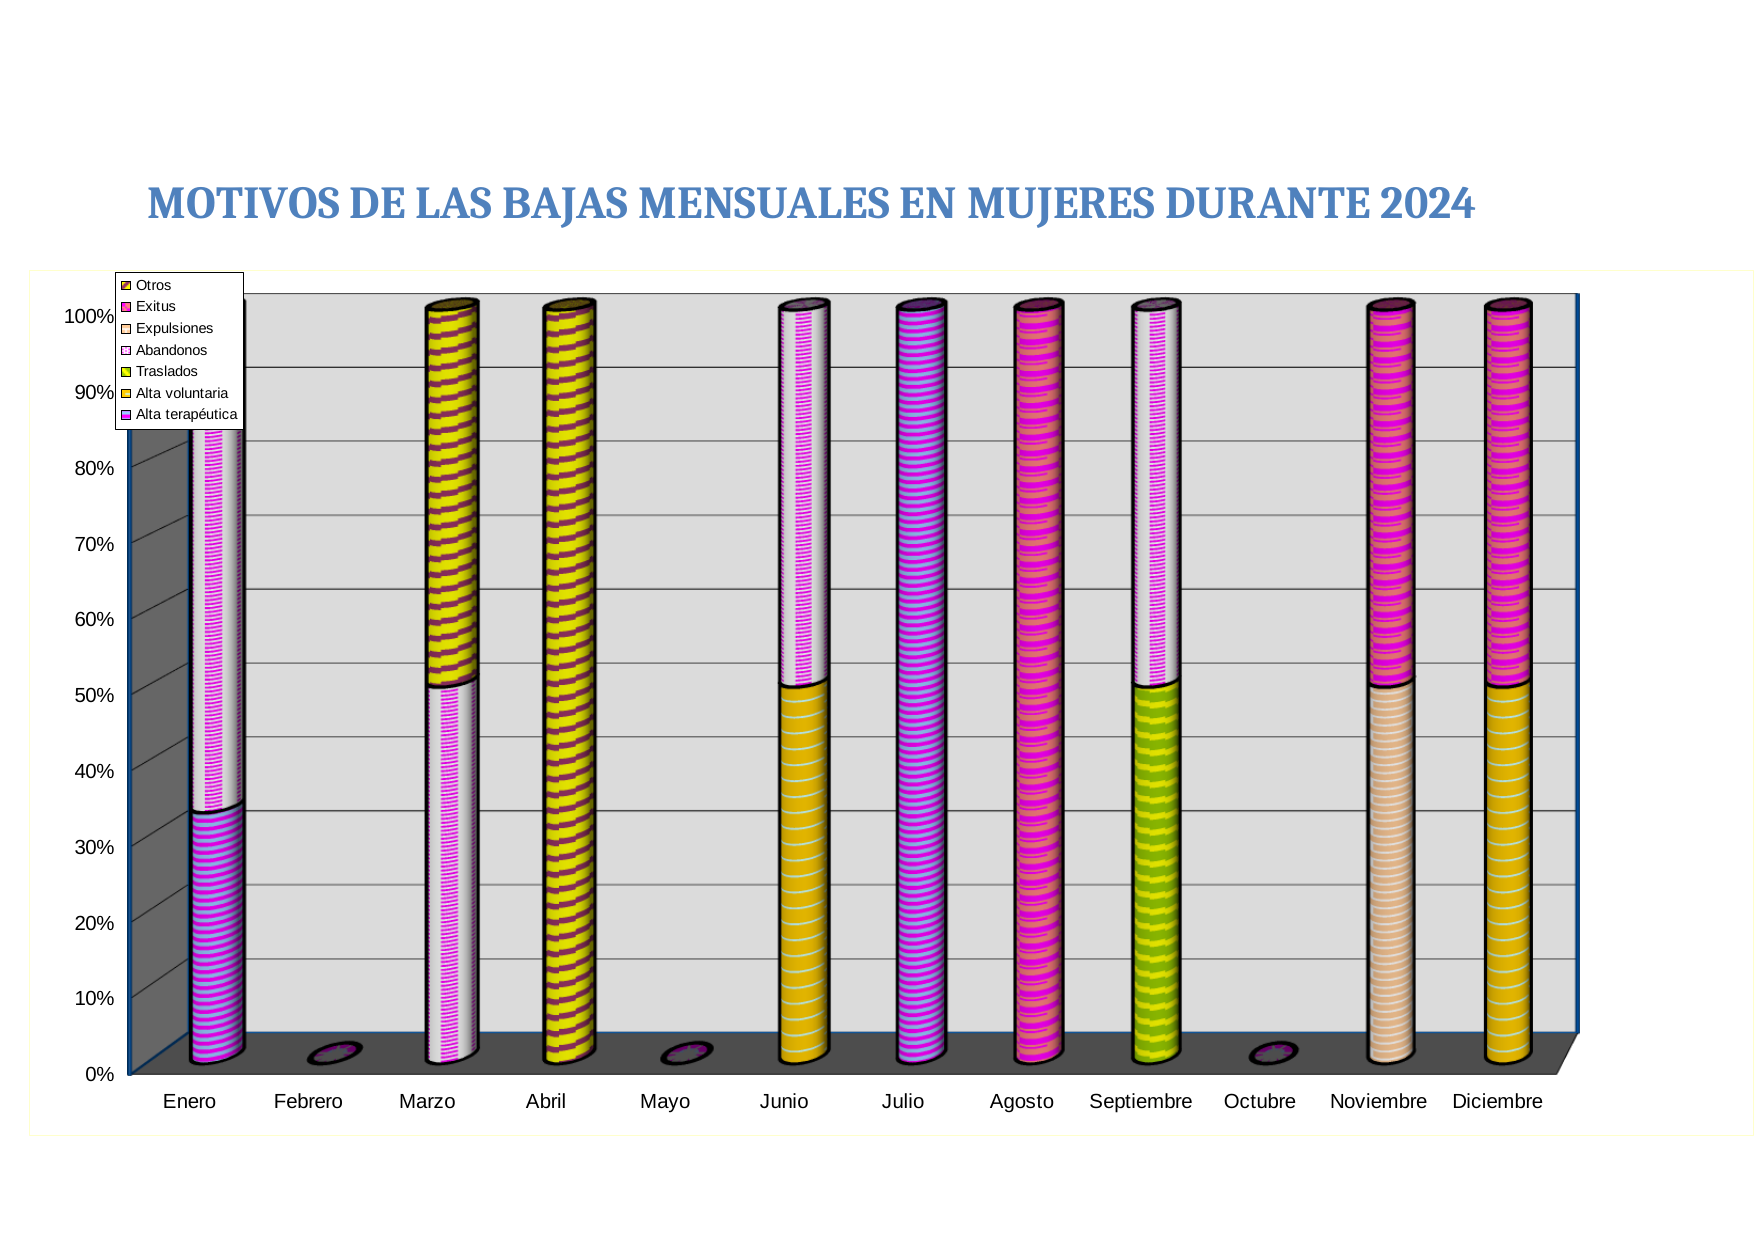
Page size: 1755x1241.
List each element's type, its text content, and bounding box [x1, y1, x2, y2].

subtitle MOTIVOS DE LAS BAJAS MENSUALES EN MUJERES DURANTE 2024 [148, 177, 1606, 230]
